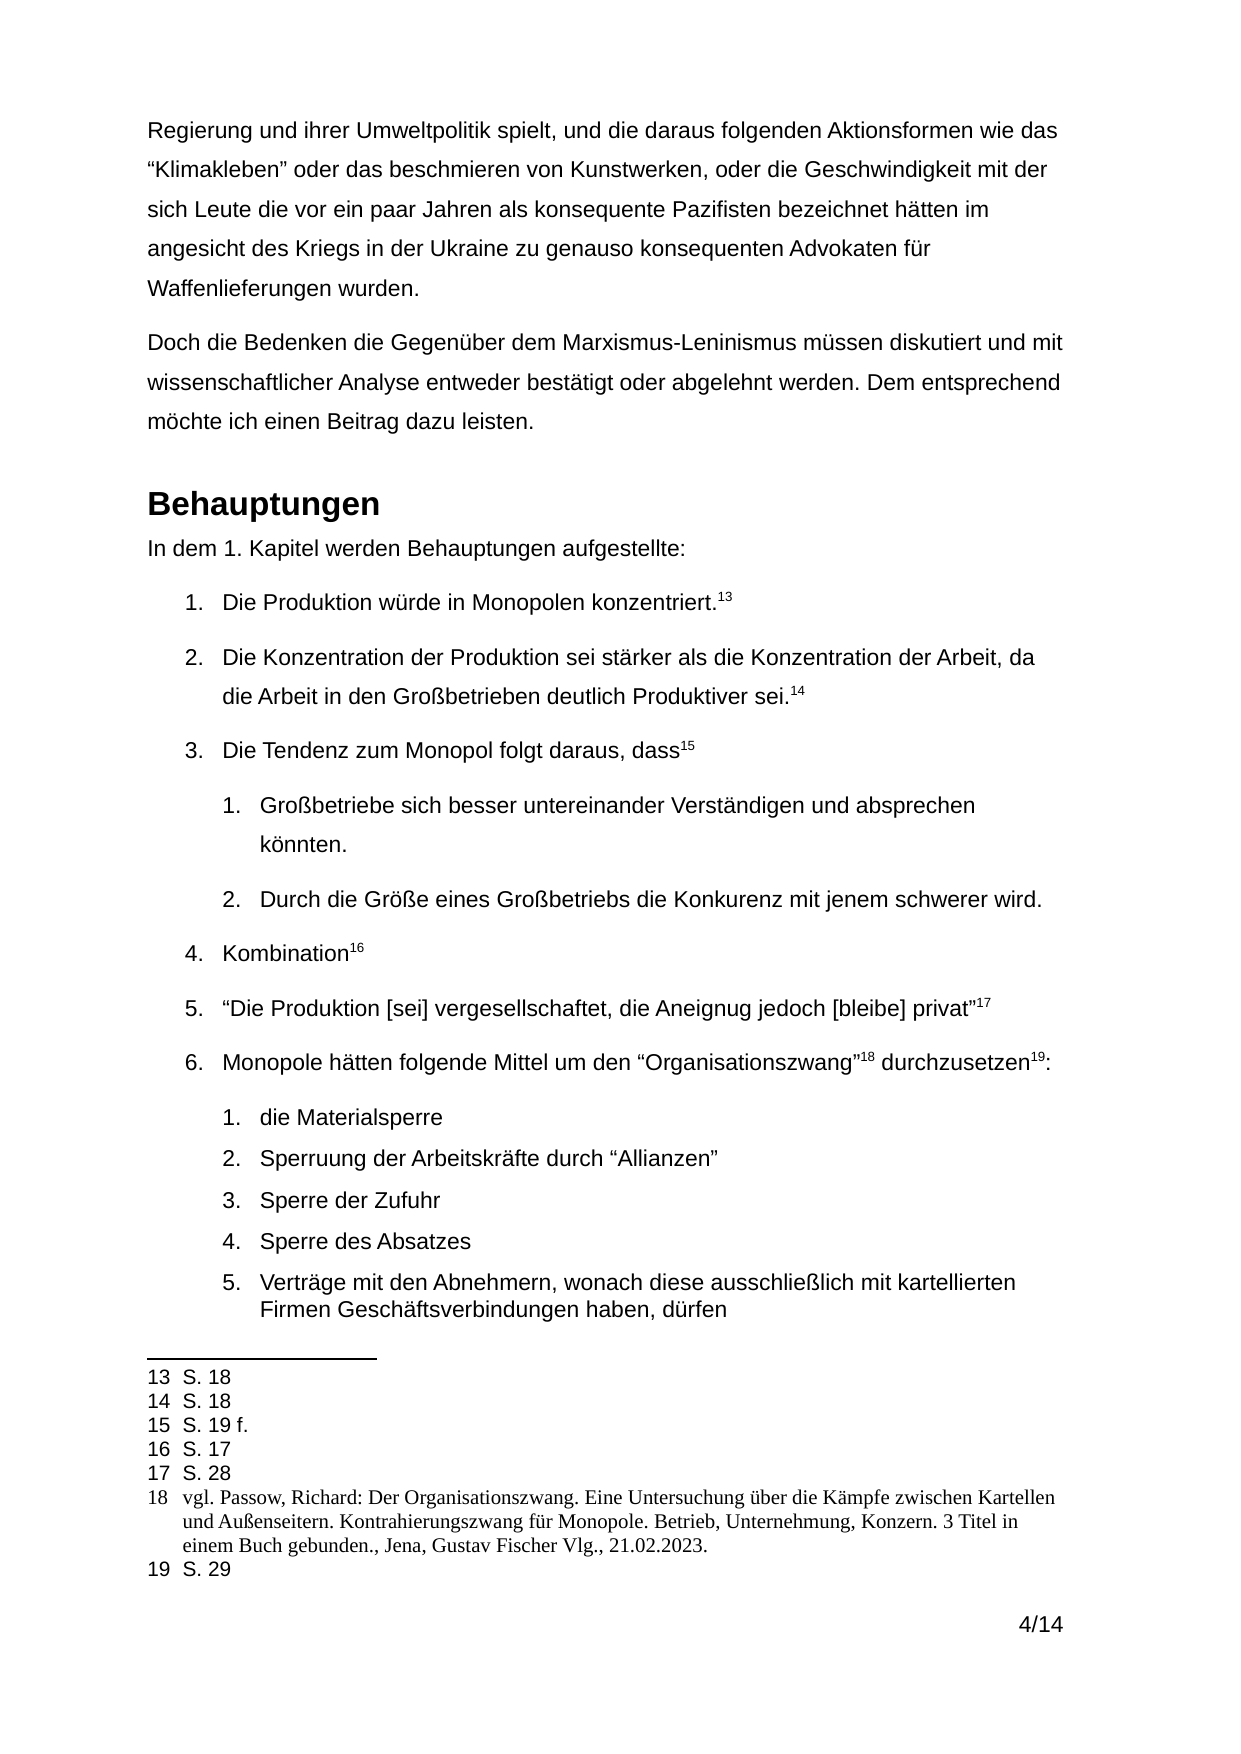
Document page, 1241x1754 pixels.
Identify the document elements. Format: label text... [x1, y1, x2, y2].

list S. 18 [147, 1365, 1063, 1389]
list die Materialsperre [222, 1104, 1063, 1130]
text Doch die Bedenken die Gegenüber dem Marxismus-Leninismus müssen diskutiert und mit wissenschaftlicher Analyse entweder bestätigt oder abgelehnt werden. Dem entsprechend möchte ich einen Beitrag dazu leisten. [147, 329, 1063, 435]
list vgl. Passow, Richard: Der Organisationszwang. Eine Untersuchung über die Kämpfe zwischen Kartellen und Außenseitern. Kontrahierungszwang für Monopole. Betrieb, Unternehmung, Konzern. 3 Titel in einem Buch gebunden., Jena, Gustav Fischer Vlg., 21.02.2023. [147, 1485, 1063, 1557]
list Großbetriebe sich besser untereinander Verständigen und absprechen könnten. [222, 792, 1063, 858]
text In dem 1. Kapitel werden Behauptungen aufgestellte: [147, 534, 1063, 561]
list Monopole hätten folgende Mittel um den “Organisationszwang” durchzusetzen: [184, 1049, 1063, 1076]
list S. 19 f. [147, 1413, 1063, 1437]
list Sperruung der Arbeitskräfte durch “Allianzen” [222, 1145, 1063, 1172]
list Die Konzentration der Produktion sei stärker als die Konzentration der Arbeit, da die Arbeit in den Großbetrieben deutlich Produktiver sei. [184, 643, 1063, 709]
list S. 29 [147, 1557, 1063, 1581]
list S. 28 [147, 1461, 1063, 1485]
subtitle Behauptungen [147, 484, 1063, 522]
list Die Produktion würde in Monopolen konzentriert. [184, 589, 1063, 615]
list Verträge mit den Abnehmern, wonach diese ausschließlich mit kartellierten Firmen Geschäftsverbindungen haben, dürfen [222, 1269, 1063, 1322]
list Sperre der Zufuhr [222, 1187, 1063, 1213]
list Die Tendenz zum Monopol folgt daraus, dass [184, 737, 1063, 764]
list S. 17 [147, 1437, 1063, 1461]
list “Die Produktion [sei] vergesellschaftet, die Aneignug jedoch [bleibe] privat” [184, 995, 1063, 1021]
text Regierung und ihrer Umweltpolitik spielt, und die daraus folgenden Aktionsformen wie das “Klimakleben” oder das beschmieren von Kunstwerken, oder die Geschwindigkeit mit der sich Leute die vor ein paar Jahren als konsequente Pazifisten bezeichnet hätten im angesicht des Kriegs in der Ukraine zu genauso konsequenten Advokaten für Waffenlieferungen wurden. [147, 117, 1063, 301]
list S. 18 [147, 1389, 1063, 1413]
list Sperre des Absatzes [222, 1228, 1063, 1254]
list Kombination [184, 940, 1063, 967]
list Durch die Größe eines Großbetriebs die Konkurenz mit jenem schwerer wird. [222, 886, 1063, 912]
